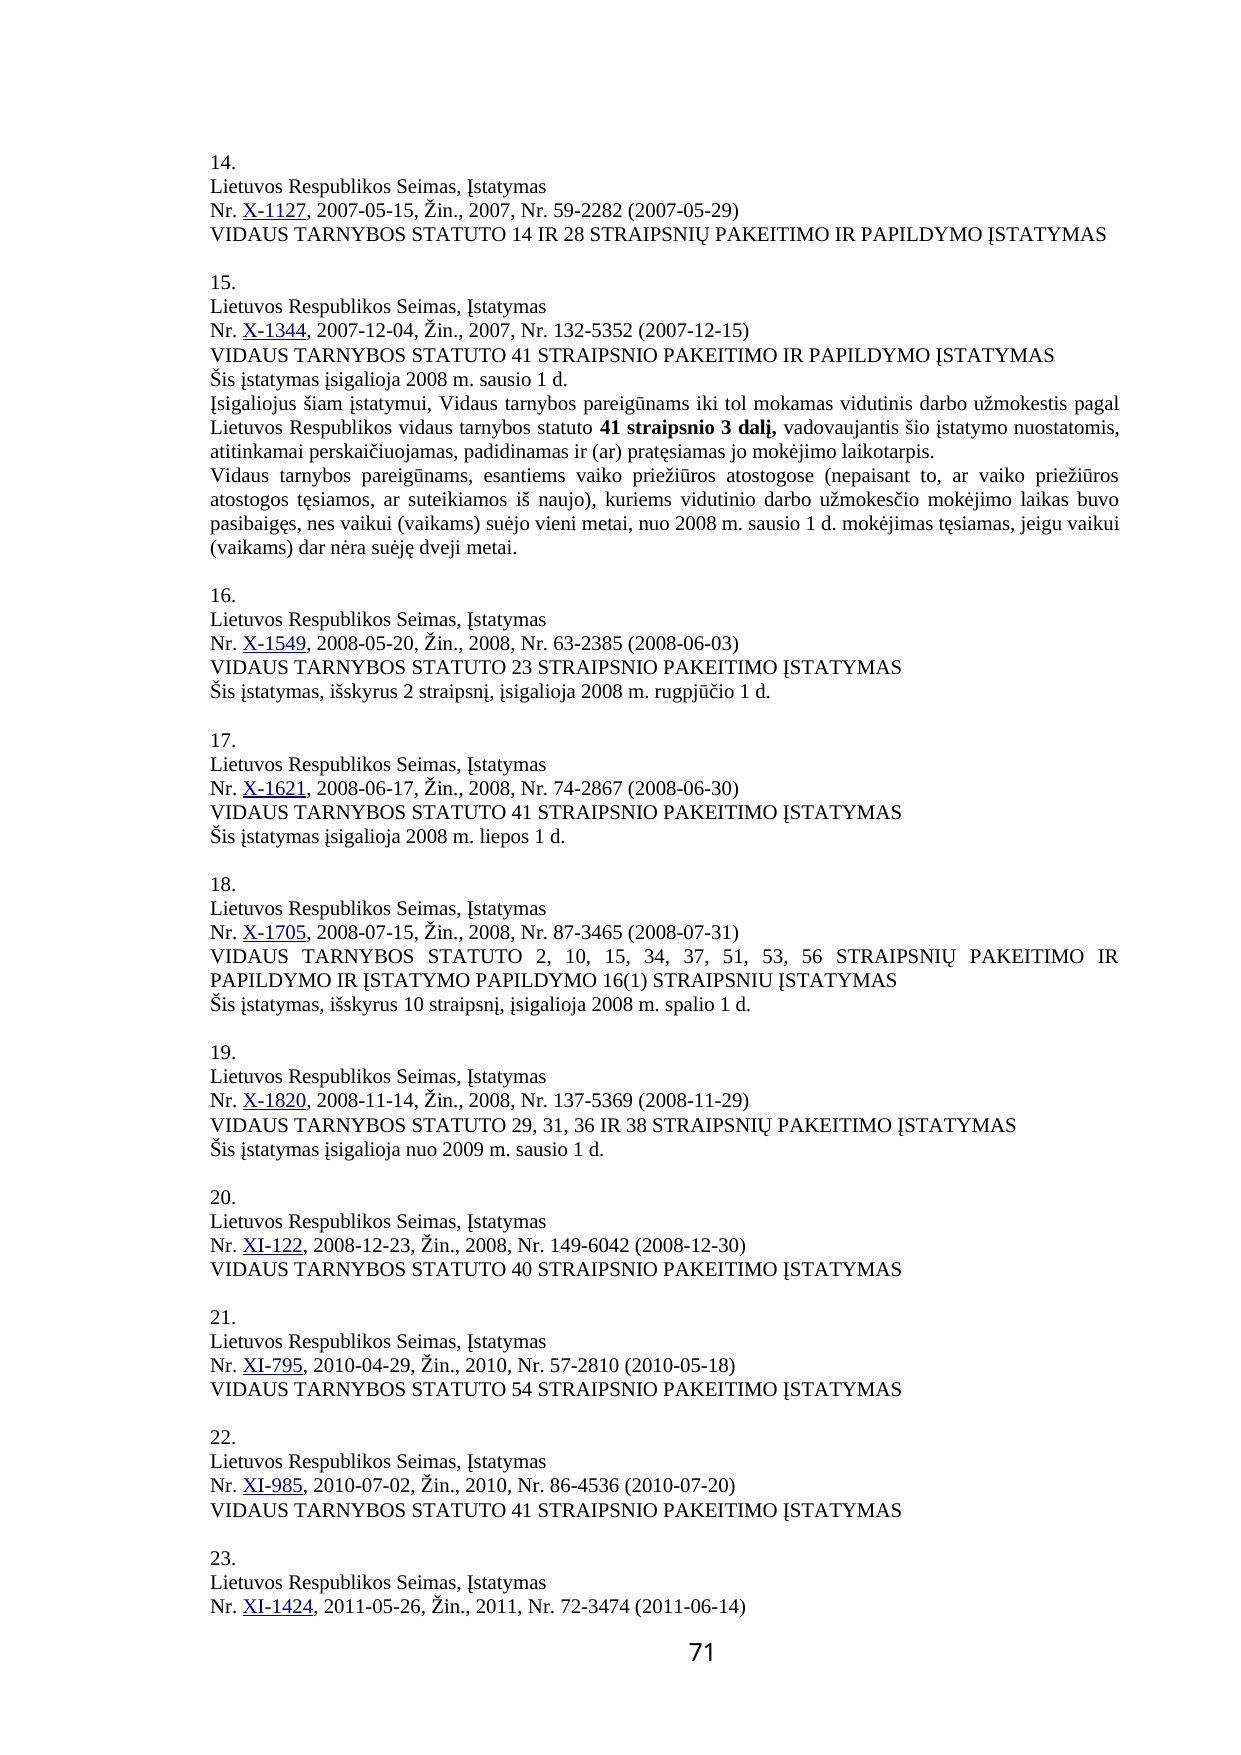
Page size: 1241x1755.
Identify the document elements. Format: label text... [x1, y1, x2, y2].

text Lietuvos Respublikos Seimas, Įstatymas [210, 174, 1120, 198]
text 23. [210, 1546, 1120, 1570]
text Lietuvos Respublikos Seimas, Įstatymas [210, 1449, 1120, 1473]
text VIDAUS TARNYBOS STATUTO 14 IR 28 STRAIPSNIŲ PAKEITIMO IR PAPILDYMO ĮSTATYMAS [210, 222, 1120, 246]
text Nr. X-1705, 2008-07-15, Žin., 2008, Nr. 87-3465 (2008-07-31) [210, 920, 1120, 944]
text Šis įstatymas įsigalioja 2008 m. sausio 1 d. [210, 367, 1120, 391]
text Lietuvos Respublikos Seimas, Įstatymas [210, 1064, 1120, 1088]
text VIDAUS TARNYBOS STATUTO 2, 10, 15, 34, 37, 51, 53, 56 STRAIPSNIŲ PAKEITIMO IR PAPILDYMO IR ĮSTATYMO PAPILDYMO 16(1) STRAIPSNIU ĮSTATYMAS [210, 944, 1120, 992]
text 14. [210, 150, 1120, 174]
text Lietuvos Respublikos Seimas, Įstatymas [210, 752, 1120, 776]
text VIDAUS TARNYBOS STATUTO 41 STRAIPSNIO PAKEITIMO ĮSTATYMAS [210, 800, 1120, 824]
text 19. [210, 1040, 1120, 1064]
text VIDAUS TARNYBOS STATUTO 54 STRAIPSNIO PAKEITIMO ĮSTATYMAS [210, 1377, 1120, 1401]
text Lietuvos Respublikos Seimas, Įstatymas [210, 607, 1120, 631]
text Vidaus tarnybos pareigūnams, esantiems vaiko priežiūros atostogose (nepaisant to, ar vaiko priežiūros atostogos tęsiamos, ar suteikiamos iš naujo), kuriems vidutinio darbo užmokesčio mokėjimo laikas buvo pasibaigęs, nes vaikui (vaikams) suėjo vieni metai, nuo 2008 m. sausio 1 d. mokėjimas tęsiamas, jeigu vaikui (vaikams) dar nėra suėję dveji metai. [210, 463, 1120, 559]
text 20. [210, 1185, 1120, 1209]
text Lietuvos Respublikos Seimas, Įstatymas [210, 896, 1120, 920]
text 16. [210, 583, 1120, 607]
text 15. [210, 270, 1120, 294]
text VIDAUS TARNYBOS STATUTO 29, 31, 36 IR 38 STRAIPSNIŲ PAKEITIMO ĮSTATYMAS [210, 1112, 1120, 1137]
text Nr. X-1621, 2008-06-17, Žin., 2008, Nr. 74-2867 (2008-06-30) [210, 776, 1120, 800]
text Lietuvos Respublikos Seimas, Įstatymas [210, 294, 1120, 318]
text Šis įstatymas įsigalioja nuo 2009 m. sausio 1 d. [210, 1137, 1120, 1161]
text 21. [210, 1305, 1120, 1329]
text Nr. XI-795, 2010-04-29, Žin., 2010, Nr. 57-2810 (2010-05-18) [210, 1353, 1120, 1377]
text Nr. X-1820, 2008-11-14, Žin., 2008, Nr. 137-5369 (2008-11-29) [210, 1088, 1120, 1112]
text Lietuvos Respublikos Seimas, Įstatymas [210, 1570, 1120, 1594]
text VIDAUS TARNYBOS STATUTO 40 STRAIPSNIO PAKEITIMO ĮSTATYMAS [210, 1257, 1120, 1281]
text Nr. X-1344, 2007-12-04, Žin., 2007, Nr. 132-5352 (2007-12-15) [210, 318, 1120, 342]
text VIDAUS TARNYBOS STATUTO 41 STRAIPSNIO PAKEITIMO ĮSTATYMAS [210, 1497, 1120, 1522]
text VIDAUS TARNYBOS STATUTO 41 STRAIPSNIO PAKEITIMO IR PAPILDYMO ĮSTATYMAS [210, 342, 1120, 367]
text Lietuvos Respublikos Seimas, Įstatymas [210, 1329, 1120, 1353]
text Nr. XI-985, 2010-07-02, Žin., 2010, Nr. 86-4536 (2010-07-20) [210, 1473, 1120, 1497]
text Nr. X-1127, 2007-05-15, Žin., 2007, Nr. 59-2282 (2007-05-29) [210, 198, 1120, 222]
text Šis įstatymas, išskyrus 2 straipsnį, įsigalioja 2008 m. rugpjūčio 1 d. [210, 679, 1120, 703]
text Nr. X-1549, 2008-05-20, Žin., 2008, Nr. 63-2385 (2008-06-03) [210, 631, 1120, 655]
text 18. [210, 872, 1120, 896]
text VIDAUS TARNYBOS STATUTO 23 STRAIPSNIO PAKEITIMO ĮSTATYMAS [210, 655, 1120, 679]
text Šis įstatymas įsigalioja 2008 m. liepos 1 d. [210, 824, 1120, 848]
text 22. [210, 1425, 1120, 1449]
text Nr. XI-122, 2008-12-23, Žin., 2008, Nr. 149-6042 (2008-12-30) [210, 1233, 1120, 1257]
text 17. [210, 727, 1120, 752]
text Lietuvos Respublikos Seimas, Įstatymas [210, 1209, 1120, 1233]
text Šis įstatymas, išskyrus 10 straipsnį, įsigalioja 2008 m. spalio 1 d. [210, 992, 1120, 1016]
text Nr. XI-1424, 2011-05-26, Žin., 2011, Nr. 72-3474 (2011-06-14) [210, 1594, 1120, 1618]
text Įsigaliojus šiam įstatymui, Vidaus tarnybos pareigūnams iki tol mokamas vidutinis darbo užmokestis pagal Lietuvos Respublikos vidaus tarnybos statuto 41 straipsnio 3 dalį, vadovaujantis šio įstatymo nuostatomis, atitinkamai perskaičiuojamas, padidinamas ir (ar) pratęsiamas jo mokėjimo laikotarpis. [210, 391, 1120, 463]
